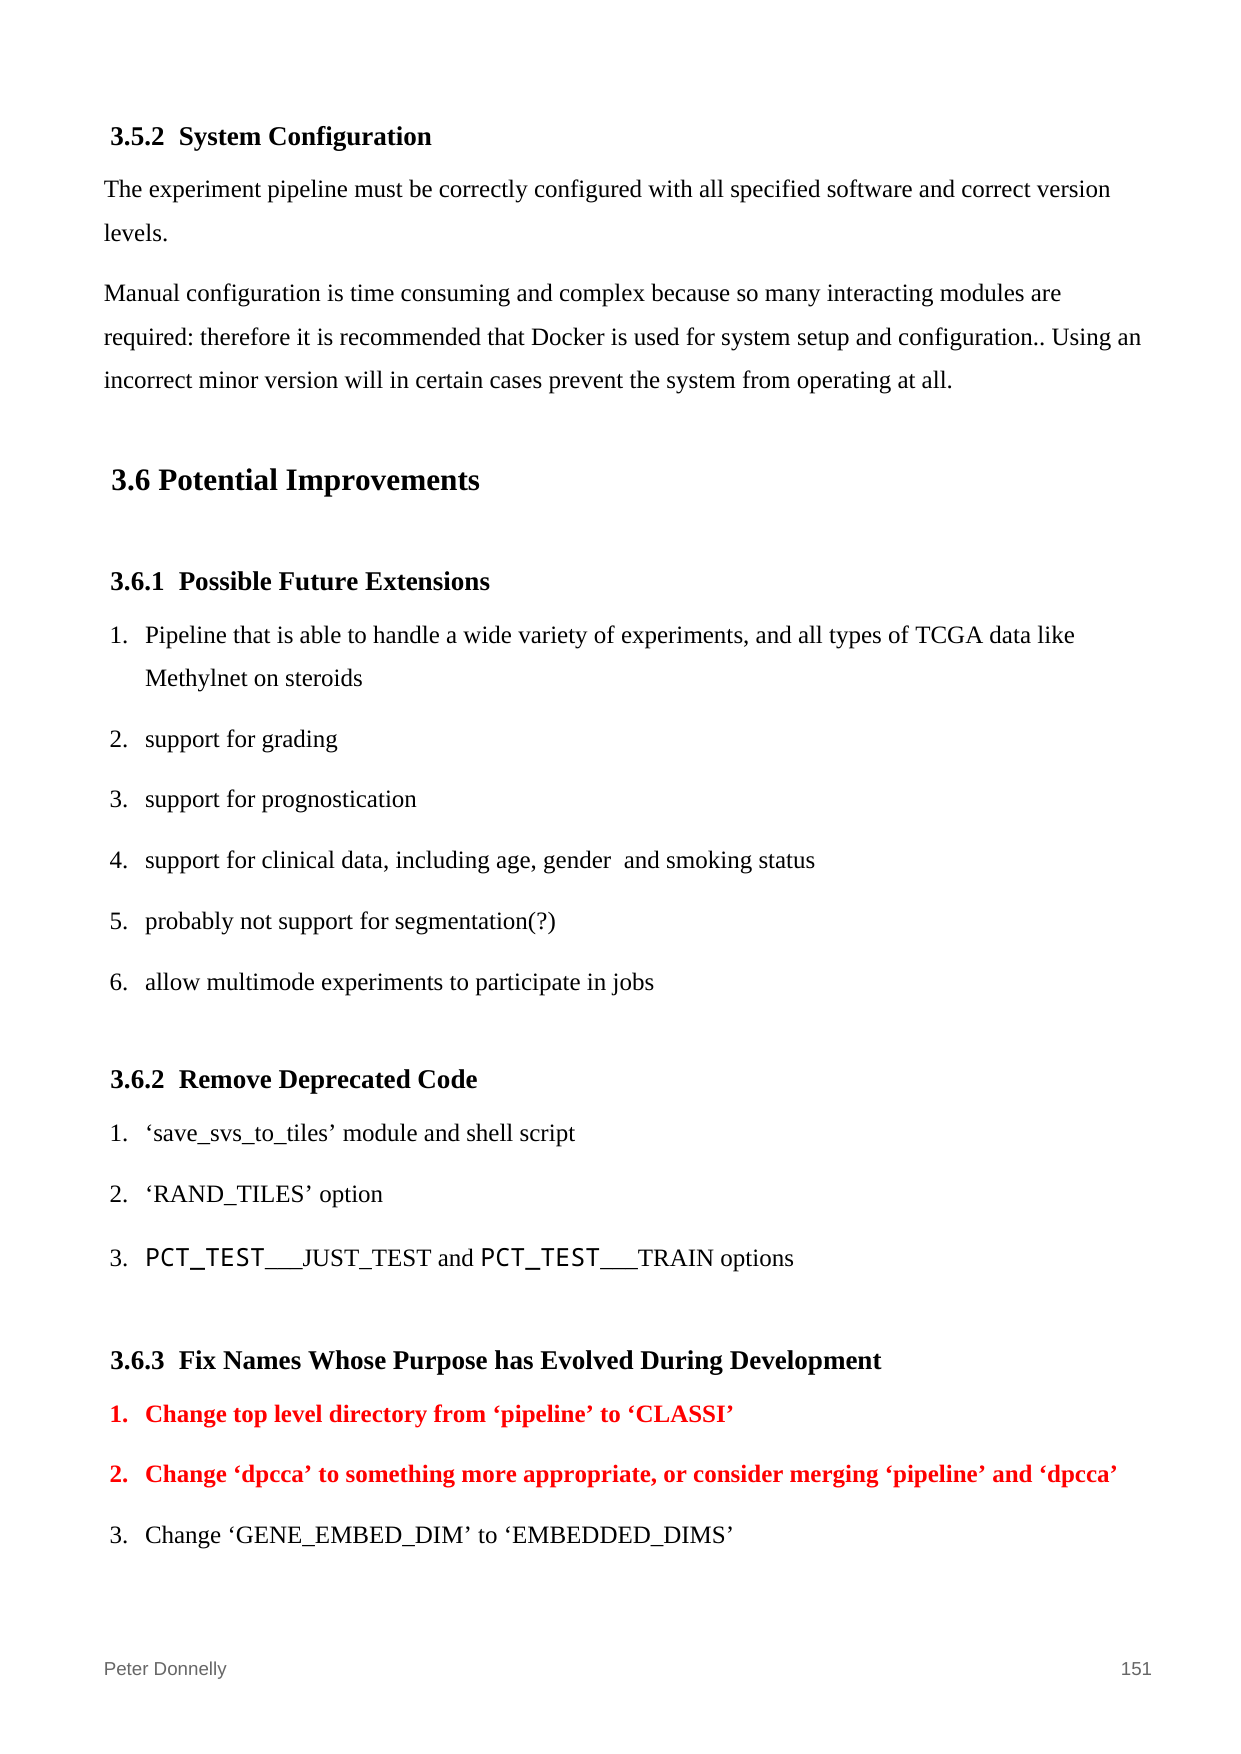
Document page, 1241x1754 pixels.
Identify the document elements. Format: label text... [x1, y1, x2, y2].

list Pipeline that is able to handle a wide variety of experiments, and all types of TCGA data like Methylnet on steroids [109, 620, 1146, 692]
text Manual configuration is time consuming and complex because so many interacting modules are required: therefore it is recommended that Docker is used for system setup and configuration.. Using an incorrect minor version will in certain cases prevent the system from operating at all. [103, 278, 1146, 393]
subtitle Possible Future Extensions [103, 565, 1146, 596]
list Change top level directory from ‘pipeline’ to ‘CLASSI’ [109, 1399, 1146, 1427]
list allow multimode experiments to participate in jobs [109, 967, 1146, 996]
text The experiment pipeline must be correctly configured with all specified software and correct version levels. [103, 174, 1146, 246]
subtitle System Configuration [103, 120, 1146, 151]
list Change ‘dpcca’ to something more appropriate, or consider merging ‘pipeline’ and ‘dpcca’ [109, 1459, 1146, 1488]
list Change ‘GENE_EMBED_DIM’ to ‘EMBEDDED_DIMS’ [109, 1520, 1146, 1549]
list PCT_TEST___JUST_TEST and PCT_TEST___TRAIN options [109, 1240, 1146, 1274]
list support for grading [109, 724, 1146, 752]
list ‘RAND_TILES’ option [109, 1179, 1146, 1208]
list support for prognostication [109, 784, 1146, 813]
subtitle Potential Improvements [103, 461, 1146, 497]
list probably not support for segmentation(?) [109, 906, 1146, 935]
list ‘save_svs_to_tiles’ module and shell script [109, 1118, 1146, 1147]
list support for clinical data, including age, gender and smoking status [109, 845, 1146, 874]
subtitle Remove Deprecated Code [103, 1063, 1146, 1094]
subtitle Fix Names Whose Purpose has Evolved During Development [103, 1344, 1146, 1375]
